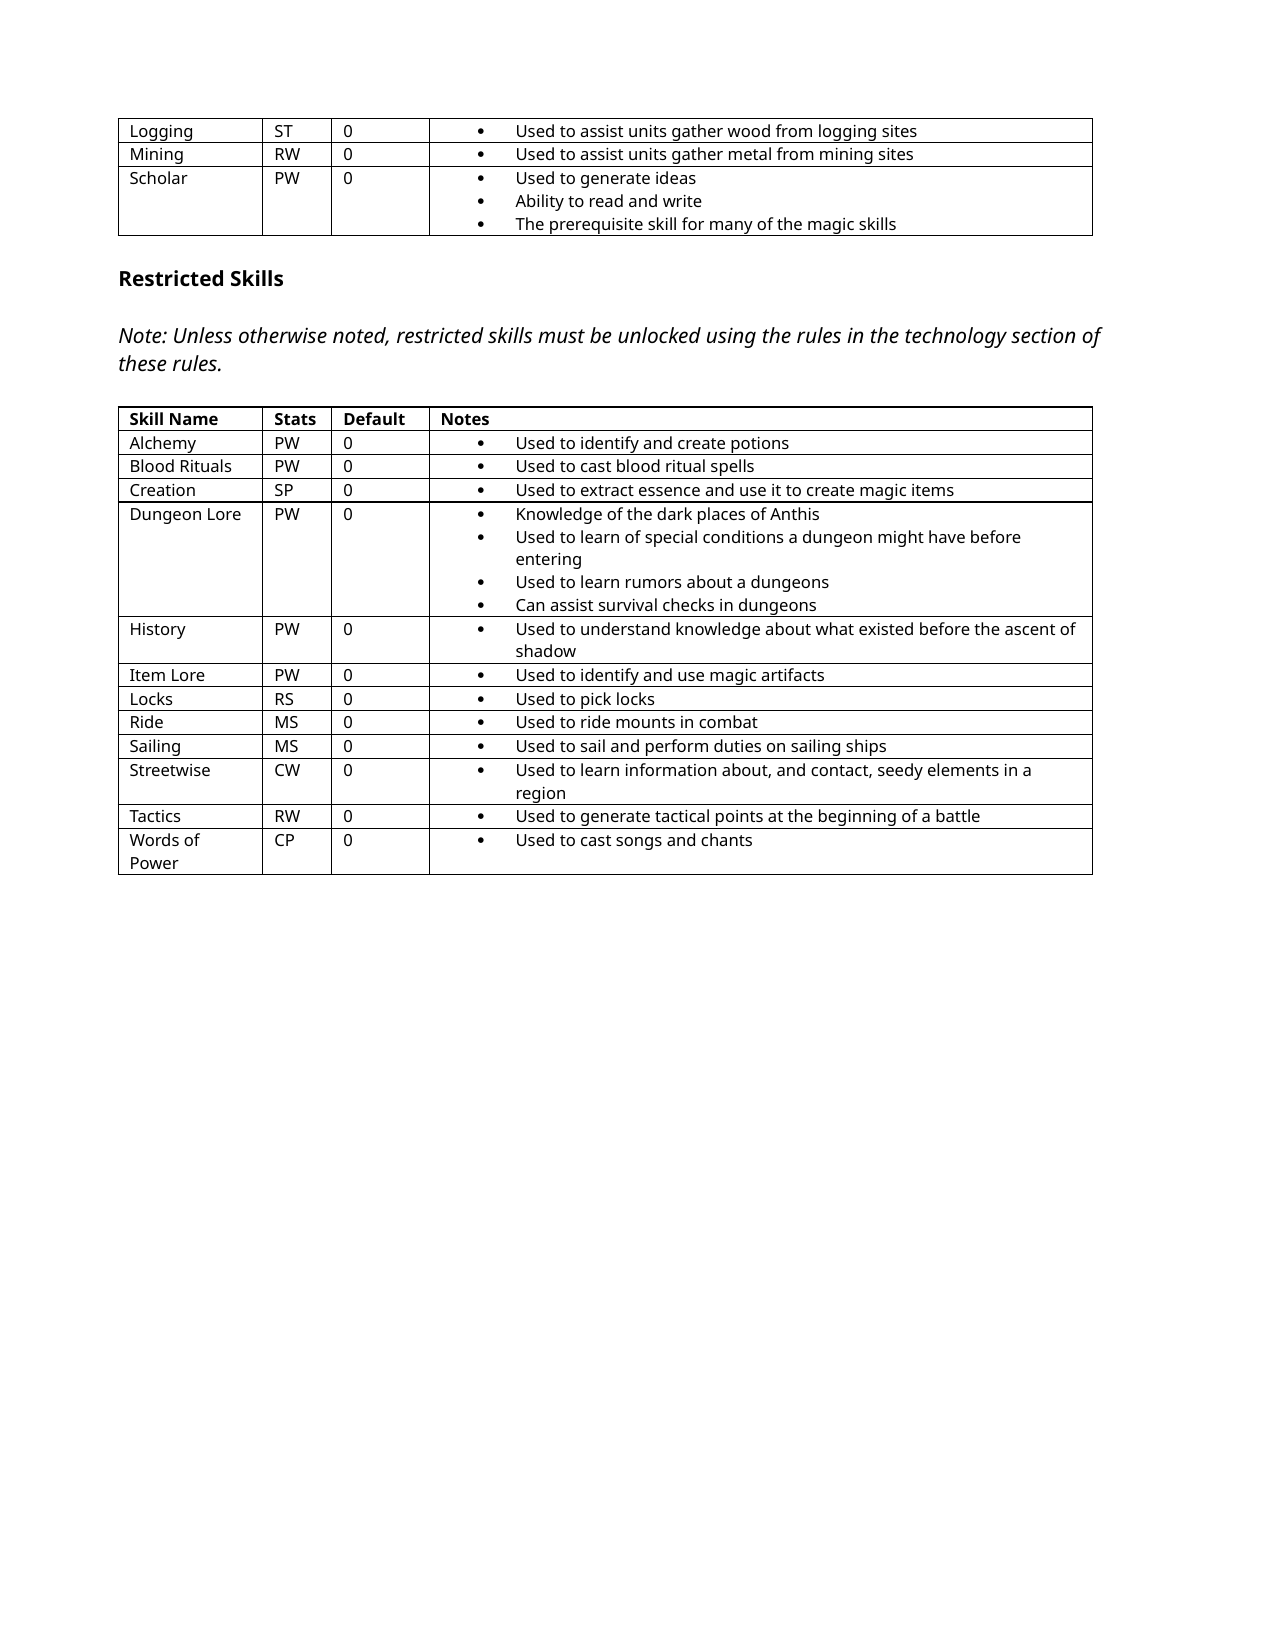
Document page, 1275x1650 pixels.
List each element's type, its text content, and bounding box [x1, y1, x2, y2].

text Restricted Skills [118, 264, 1157, 293]
table_cell Used to generate ideas Ability to read and write The prerequisite skill for many of the magic skills [430, 167, 1092, 235]
table_cell Used to cast songs and chants [430, 829, 1092, 874]
table_cell Used to understand knowledge about what existed before the ascent of shadow [430, 617, 1092, 662]
table_cell 0 [332, 735, 429, 757]
table_cell 0 [332, 805, 429, 828]
table_cell 0 [332, 617, 429, 662]
table_cell Scholar [119, 167, 262, 235]
table_cell PW [263, 167, 331, 235]
table_cell Used to assist units gather metal from mining sites [430, 143, 1092, 166]
table_cell Used to pick locks [430, 687, 1092, 710]
table_cell RS [263, 687, 331, 710]
table_cell Dungeon Lore [119, 503, 262, 616]
table_cell SP [263, 479, 331, 501]
table_cell Used to learn information about, and contact, seedy elements in a region [430, 759, 1092, 804]
table_cell 0 [332, 829, 429, 874]
table_cell Knowledge of the dark places of Anthis Used to learn of special conditions a dungeon might have before entering Used to learn rumors about a dungeons Can assist survival checks in dungeons [430, 503, 1092, 616]
table_cell Ride [119, 711, 262, 734]
table_cell RW [263, 805, 331, 828]
table_cell Locks [119, 687, 262, 710]
table_cell Used to ride mounts in combat [430, 711, 1092, 734]
table_cell Used to cast blood ritual spells [430, 455, 1092, 478]
table_cell PW [263, 431, 331, 454]
table_cell 0 [332, 687, 429, 710]
table_cell Alchemy [119, 431, 262, 454]
table_cell MS [263, 711, 331, 734]
table_header Skill Name [119, 408, 262, 430]
text Note: Unless otherwise noted, restricted skills must be unlocked using the rules in the technology section of these rules. [118, 321, 1157, 378]
table_cell RW [263, 143, 331, 166]
table_cell 0 [332, 479, 429, 501]
table_cell 0 [332, 664, 429, 686]
table_cell Used to identify and create potions [430, 431, 1092, 454]
table_header Stats [263, 408, 331, 430]
table_cell 0 [332, 431, 429, 454]
table_cell 0 [332, 455, 429, 478]
table_cell PW [263, 617, 331, 662]
table_header Notes [430, 408, 1092, 430]
table_cell 0 [332, 759, 429, 804]
table_cell Words of Power [119, 829, 262, 874]
table_cell Sailing [119, 735, 262, 757]
table_cell 0 [332, 119, 429, 142]
table_cell 0 [332, 143, 429, 166]
table_cell 0 [332, 711, 429, 734]
table_cell MS [263, 735, 331, 757]
table_cell Used to sail and perform duties on sailing ships [430, 735, 1092, 757]
table_header Default [332, 408, 429, 430]
table_cell CP [263, 829, 331, 874]
table_cell Blood Rituals [119, 455, 262, 478]
table_cell Used to generate tactical points at the beginning of a battle [430, 805, 1092, 828]
table_cell Tactics [119, 805, 262, 828]
table_cell PW [263, 455, 331, 478]
table_cell CW [263, 759, 331, 804]
table_cell Used to identify and use magic artifacts [430, 664, 1092, 686]
table_cell PW [263, 503, 331, 616]
table_cell Streetwise [119, 759, 262, 804]
table_cell Creation [119, 479, 262, 501]
table_cell ST [263, 119, 331, 142]
table_cell 0 [332, 503, 429, 616]
table_cell Mining [119, 143, 262, 166]
table_cell History [119, 617, 262, 662]
table_cell Used to assist units gather wood from logging sites [430, 119, 1092, 142]
table_cell PW [263, 664, 331, 686]
table_cell Used to extract essence and use it to create magic items [430, 479, 1092, 501]
table_cell Item Lore [119, 664, 262, 686]
table_cell 0 [332, 167, 429, 235]
table_cell Logging [119, 119, 262, 142]
